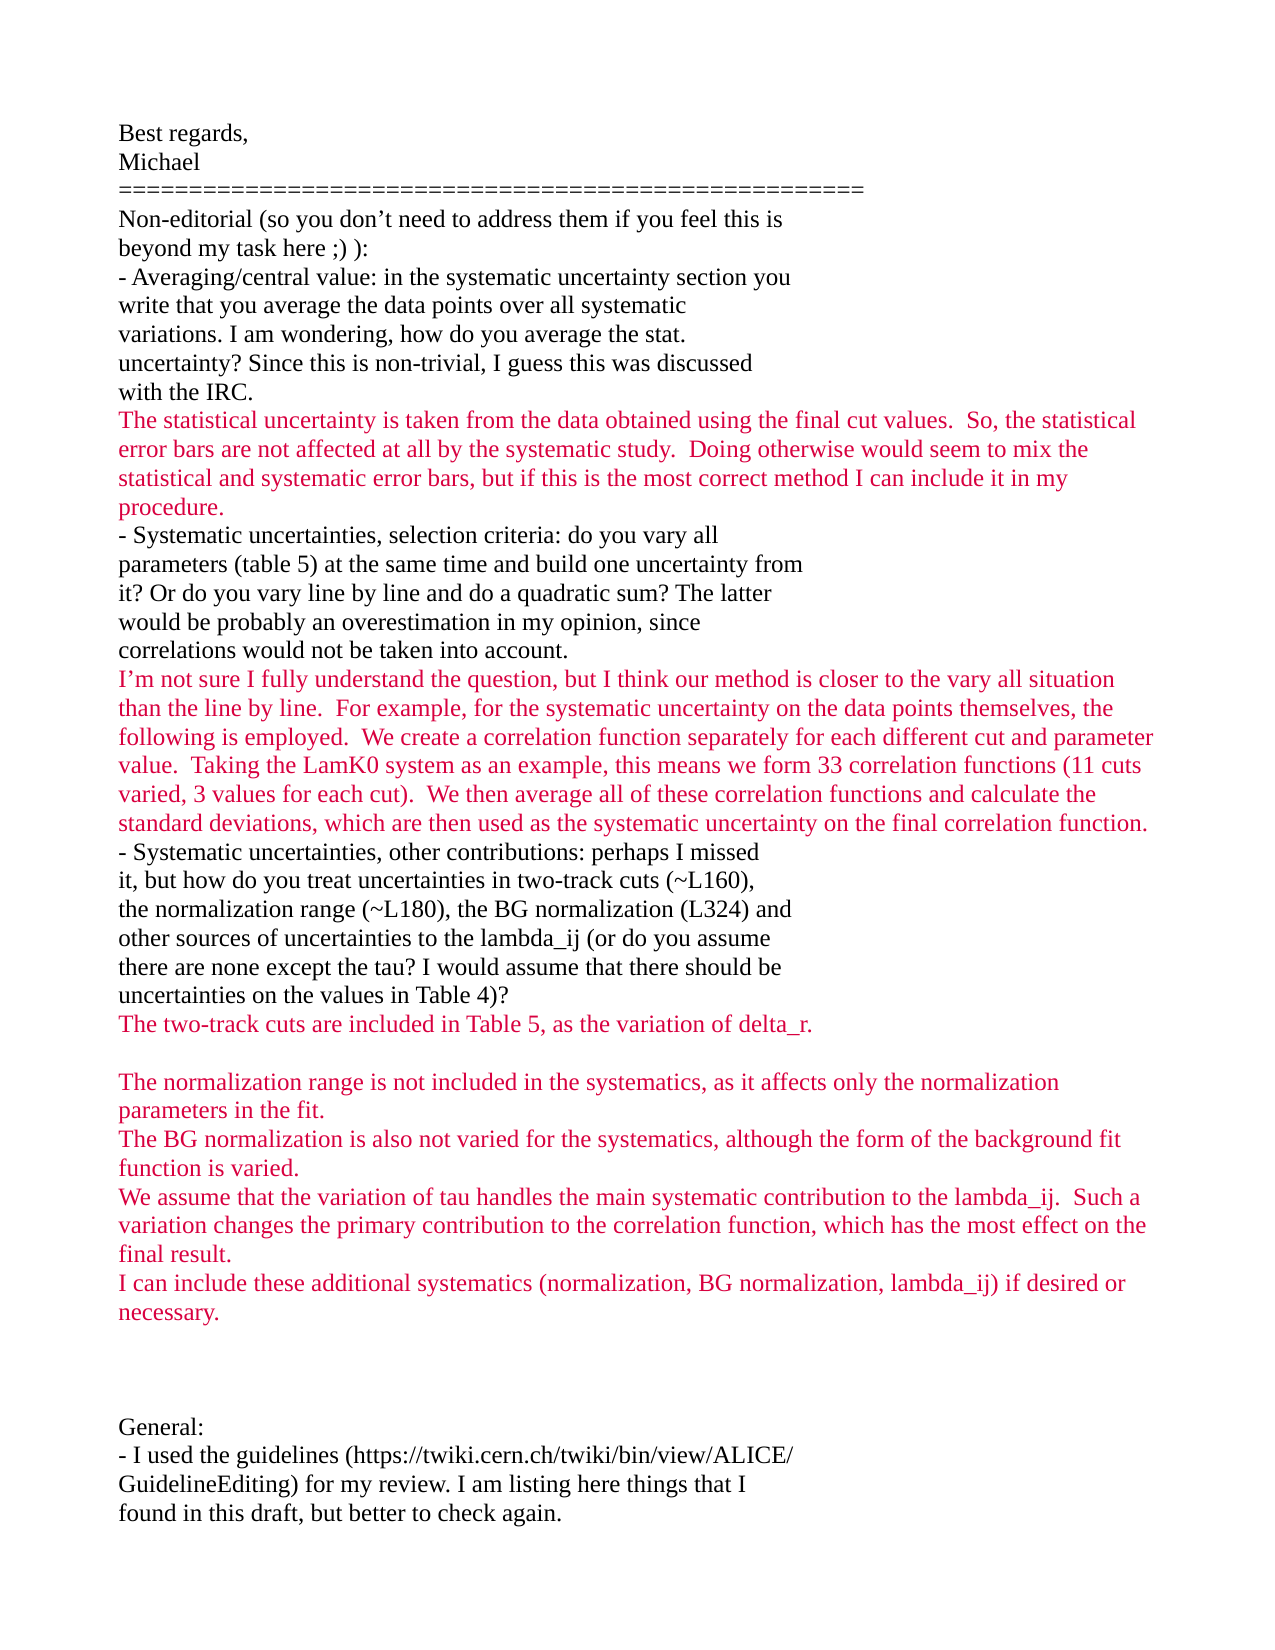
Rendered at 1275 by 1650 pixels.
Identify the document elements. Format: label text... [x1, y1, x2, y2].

text with the IRC. [118, 377, 1157, 406]
text uncertainties on the values in Table 4)? [118, 981, 1157, 1009]
text - Systematic uncertainties, other contributions: perhaps I missed [118, 837, 1157, 866]
text correlations would not be taken into account. [118, 636, 1157, 664]
text ===================================================== [118, 176, 1157, 204]
text I can include these additional systematics (normalization, BG normalization, lambda_ij) if desired or necessary. [118, 1268, 1157, 1326]
text GuidelineEditing) for my review. I am listing here things that I [118, 1469, 1157, 1498]
text Non-editorial (so you don’t need to address them if you feel this is [118, 204, 1157, 233]
text variations. I am wondering, how do you average the stat. [118, 319, 1157, 348]
text - I used the guidelines (https://twiki.cern.ch/twiki/bin/view/ALICE/ [118, 1441, 1157, 1469]
text I’m not sure I fully understand the question, but I think our method is closer to the vary all situation than the line by line. For example, for the systematic uncertainty on the data points themselves, the following is employed. We create a correlation function separately for each different cut and parameter value. Taking the LamK0 system as an example, this means we form 33 correlation functions (11 cuts varied, 3 values for each cut). We then average all of these correlation functions and calculate the standard deviations, which are then used as the systematic uncertainty on the final correlation function. [118, 664, 1157, 837]
text found in this draft, but better to check again. [118, 1498, 1157, 1527]
text - Systematic uncertainties, selection criteria: do you vary all [118, 521, 1157, 549]
text write that you average the data points over all systematic [118, 291, 1157, 319]
text it, but how do you treat uncertainties in two-track cuts (~L160), [118, 866, 1157, 894]
text The normalization range is not included in the systematics, as it affects only the normalization parameters in the fit. [118, 1067, 1157, 1124]
text would be probably an overestimation in my opinion, since [118, 607, 1157, 636]
text Best regards, [118, 118, 1157, 147]
text Michael [118, 147, 1157, 176]
text The BG normalization is also not varied for the systematics, although the form of the background fit function is varied. [118, 1124, 1157, 1182]
text We assume that the variation of tau handles the main systematic contribution to the lambda_ij. Such a variation changes the primary contribution to the correlation function, which has the most effect on the final result. [118, 1182, 1157, 1268]
text other sources of uncertainties to the lambda_ij (or do you assume [118, 923, 1157, 952]
text The statistical uncertainty is taken from the data obtained using the final cut values. So, the statistical error bars are not affected at all by the systematic study. Doing otherwise would seem to mix the statistical and systematic error bars, but if this is the most correct method I can include it in my procedure. [118, 406, 1157, 521]
text beyond my task here ;) ): [118, 233, 1157, 262]
text - Averaging/central value: in the systematic uncertainty section you [118, 262, 1157, 291]
text The two-track cuts are included in Table 5, as the variation of delta_r. [118, 1009, 1157, 1038]
text parameters (table 5) at the same time and build one uncertainty from [118, 549, 1157, 578]
text there are none except the tau? I would assume that there should be [118, 952, 1157, 981]
text uncertainty? Since this is non-trivial, I guess this was discussed [118, 348, 1157, 377]
text it? Or do you vary line by line and do a quadratic sum? The latter [118, 578, 1157, 607]
text General: [118, 1412, 1157, 1441]
text the normalization range (~L180), the BG normalization (L324) and [118, 894, 1157, 923]
